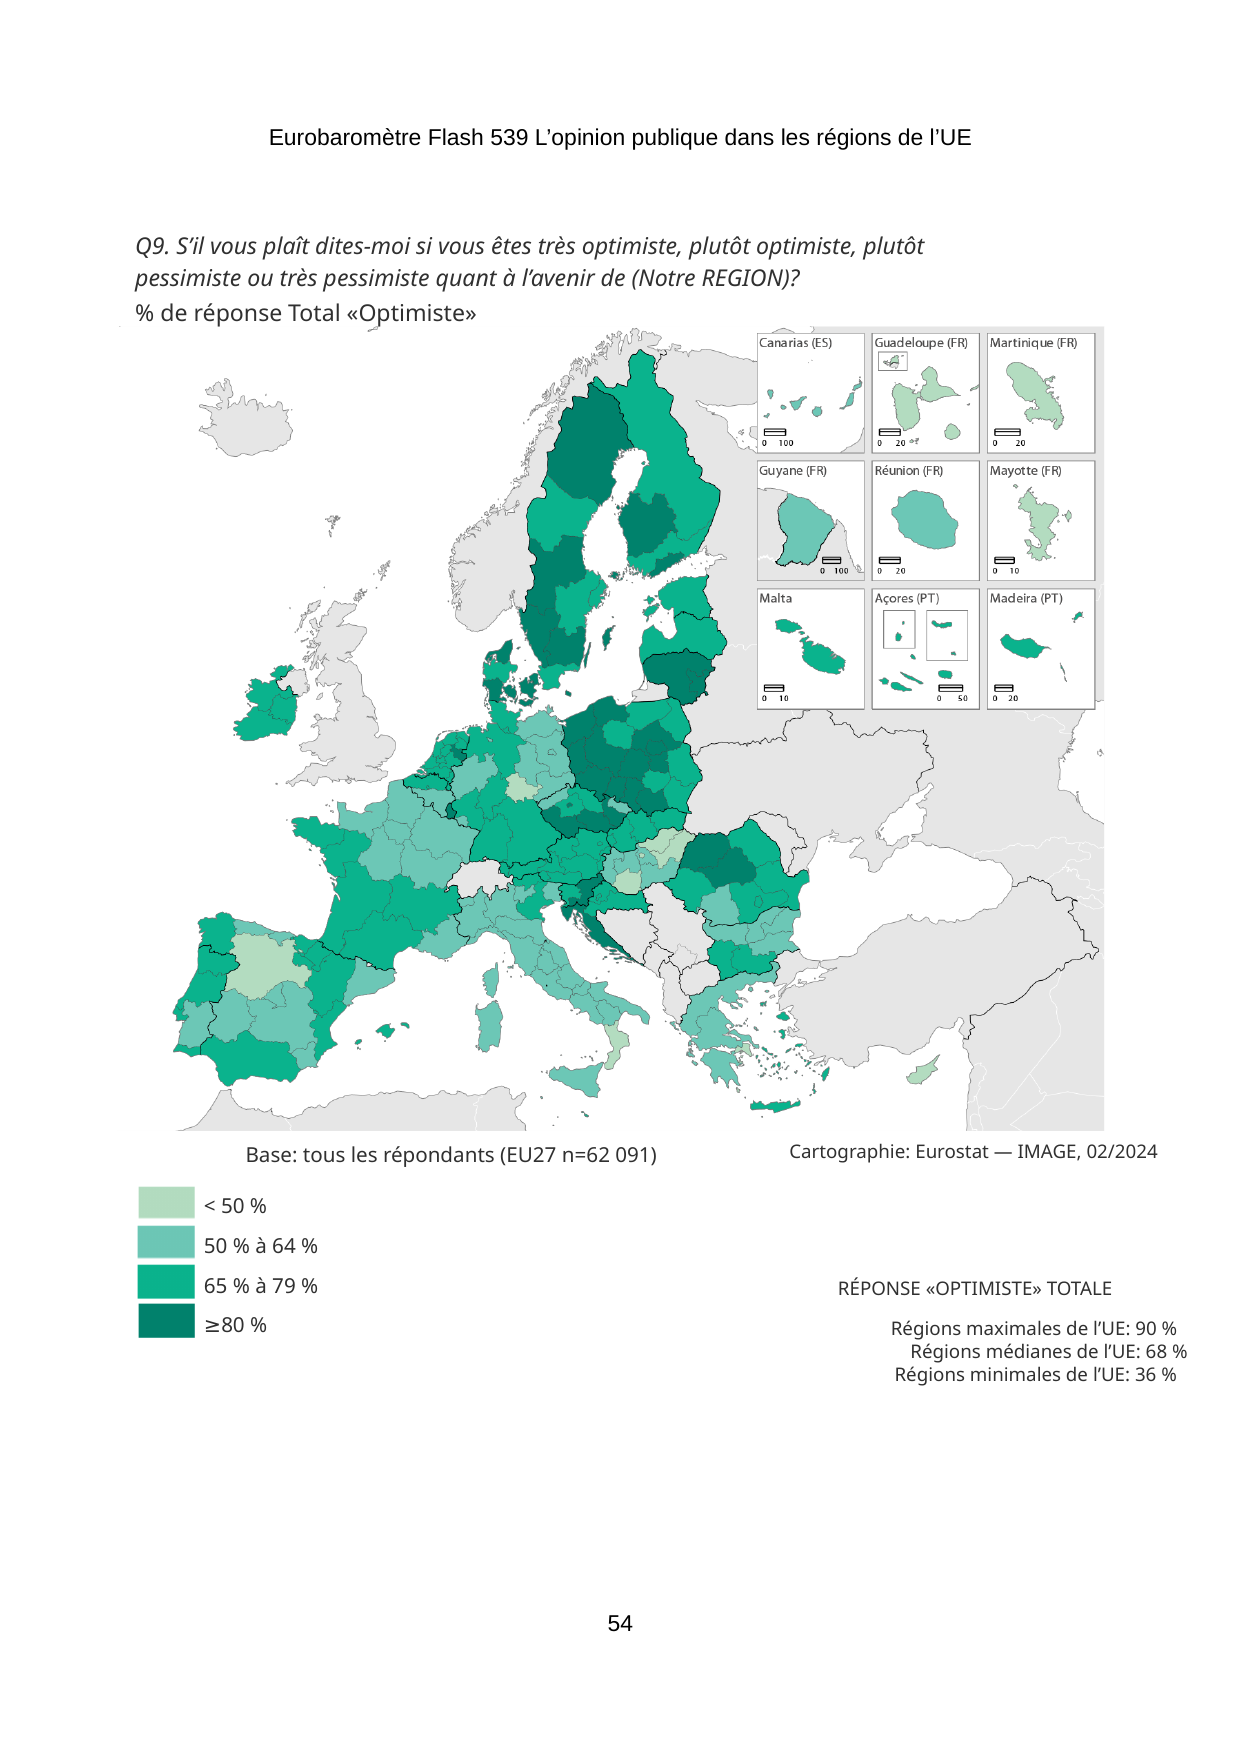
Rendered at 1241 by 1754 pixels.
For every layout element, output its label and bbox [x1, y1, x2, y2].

picture [138, 1226, 194, 1259]
picture [139, 1187, 194, 1219]
picture [117, 326, 1108, 1136]
picture [139, 1304, 194, 1337]
picture [138, 1265, 194, 1298]
